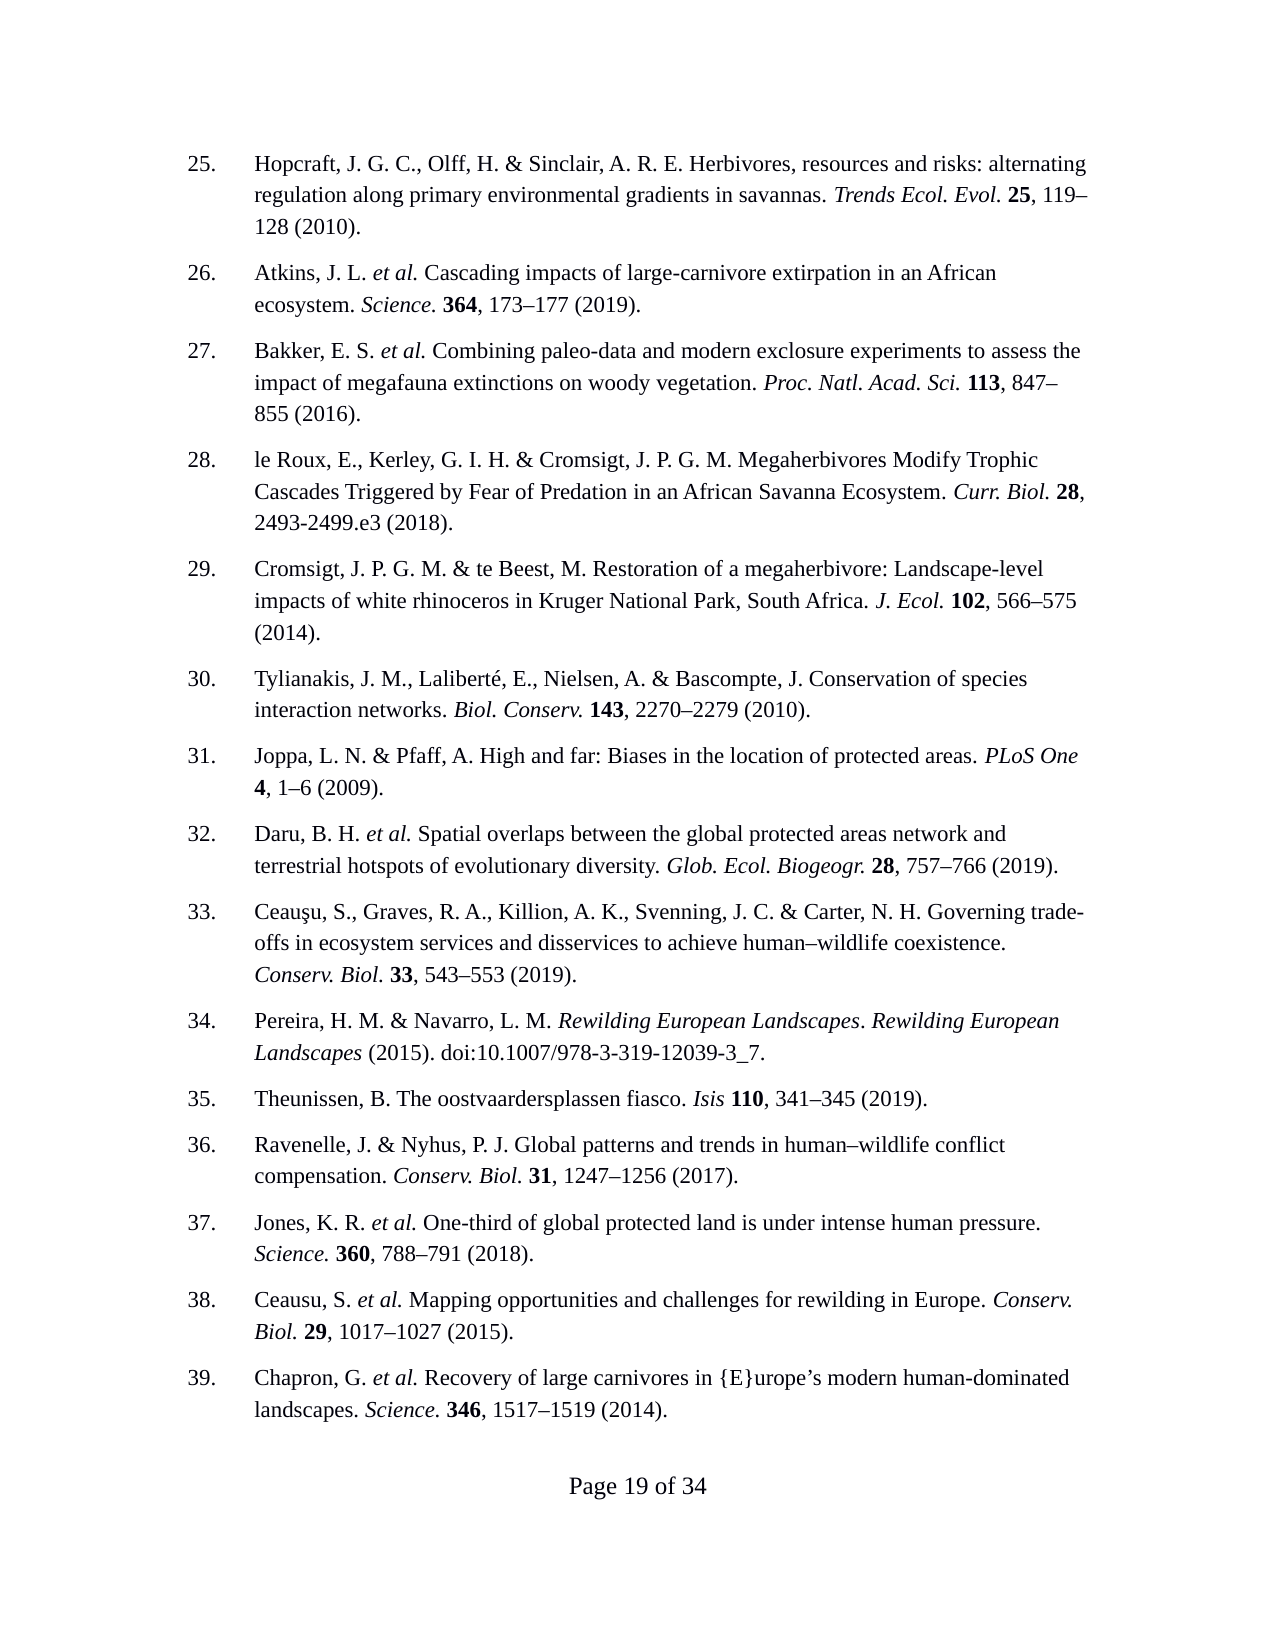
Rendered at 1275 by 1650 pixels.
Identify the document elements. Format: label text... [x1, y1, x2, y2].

text 25. Hopcraft, J. G. C., Olff, H. & Sinclair, A. R. E. Herbivores, resources and risks: alternating regulation along primary environmental gradients in savannas. Trends Ecol. Evol. 25, 119–128 (2010). [187, 150, 1087, 239]
text 33. Ceauşu, S., Graves, R. A., Killion, A. K., Svenning, J. C. & Carter, N. H. Governing trade-offs in ecosystem services and disservices to achieve human–wildlife coexistence. Conserv. Biol. 33, 543–553 (2019). [187, 898, 1087, 987]
text 38. Ceausu, S. et al. Mapping opportunities and challenges for rewilding in Europe. Conserv. Biol. 29, 1017–1027 (2015). [187, 1286, 1087, 1344]
text 35. Theunissen, B. The oostvaardersplassen fiasco. Isis 110, 341–345 (2019). [187, 1085, 1087, 1111]
text 28. le Roux, E., Kerley, G. I. H. & Cromsigt, J. P. G. M. Megaherbivores Modify Trophic Cascades Triggered by Fear of Predation in an African Savanna Ecosystem. Curr. Biol. 28, 2493-2499.e3 (2018). [187, 446, 1087, 536]
text 26. Atkins, J. L. et al. Cascading impacts of large-carnivore extirpation in an African ecosystem. Science. 364, 173–177 (2019). [187, 259, 1087, 317]
text 27. Bakker, E. S. et al. Combining paleo-data and modern exclosure experiments to assess the impact of megafauna extinctions on woody vegetation. Proc. Natl. Acad. Sci. 113, 847–855 (2016). [187, 337, 1087, 426]
text 34. Pereira, H. M. & Navarro, L. M. Rewilding European Landscapes. Rewilding European Landscapes (2015). doi:10.1007/978-3-319-12039-3_7. [187, 1007, 1087, 1065]
text 36. Ravenelle, J. & Nyhus, P. J. Global patterns and trends in human–wildlife conflict compensation. Conserv. Biol. 31, 1247–1256 (2017). [187, 1131, 1087, 1189]
text 32. Daru, B. H. et al. Spatial overlaps between the global protected areas network and terrestrial hotspots of evolutionary diversity. Glob. Ecol. Biogeogr. 28, 757–766 (2019). [187, 820, 1087, 878]
text 29. Cromsigt, J. P. G. M. & te Beest, M. Restoration of a megaherbivore: Landscape-level impacts of white rhinoceros in Kruger National Park, South Africa. J. Ecol. 102, 566–575 (2014). [187, 556, 1087, 645]
text 39. Chapron, G. et al. Recovery of large carnivores in {E}urope’s modern human-dominated landscapes. Science. 346, 1517–1519 (2014). [187, 1364, 1087, 1422]
text 31. Joppa, L. N. & Pfaff, A. High and far: Biases in the location of protected areas. PLoS One 4, 1–6 (2009). [187, 742, 1087, 800]
text 30. Tylianakis, J. M., Laliberté, E., Nielsen, A. & Bascompte, J. Conservation of species interaction networks. Biol. Conserv. 143, 2270–2279 (2010). [187, 665, 1087, 723]
text 37. Jones, K. R. et al. One-third of global protected land is under intense human pressure. Science. 360, 788–791 (2018). [187, 1209, 1087, 1267]
